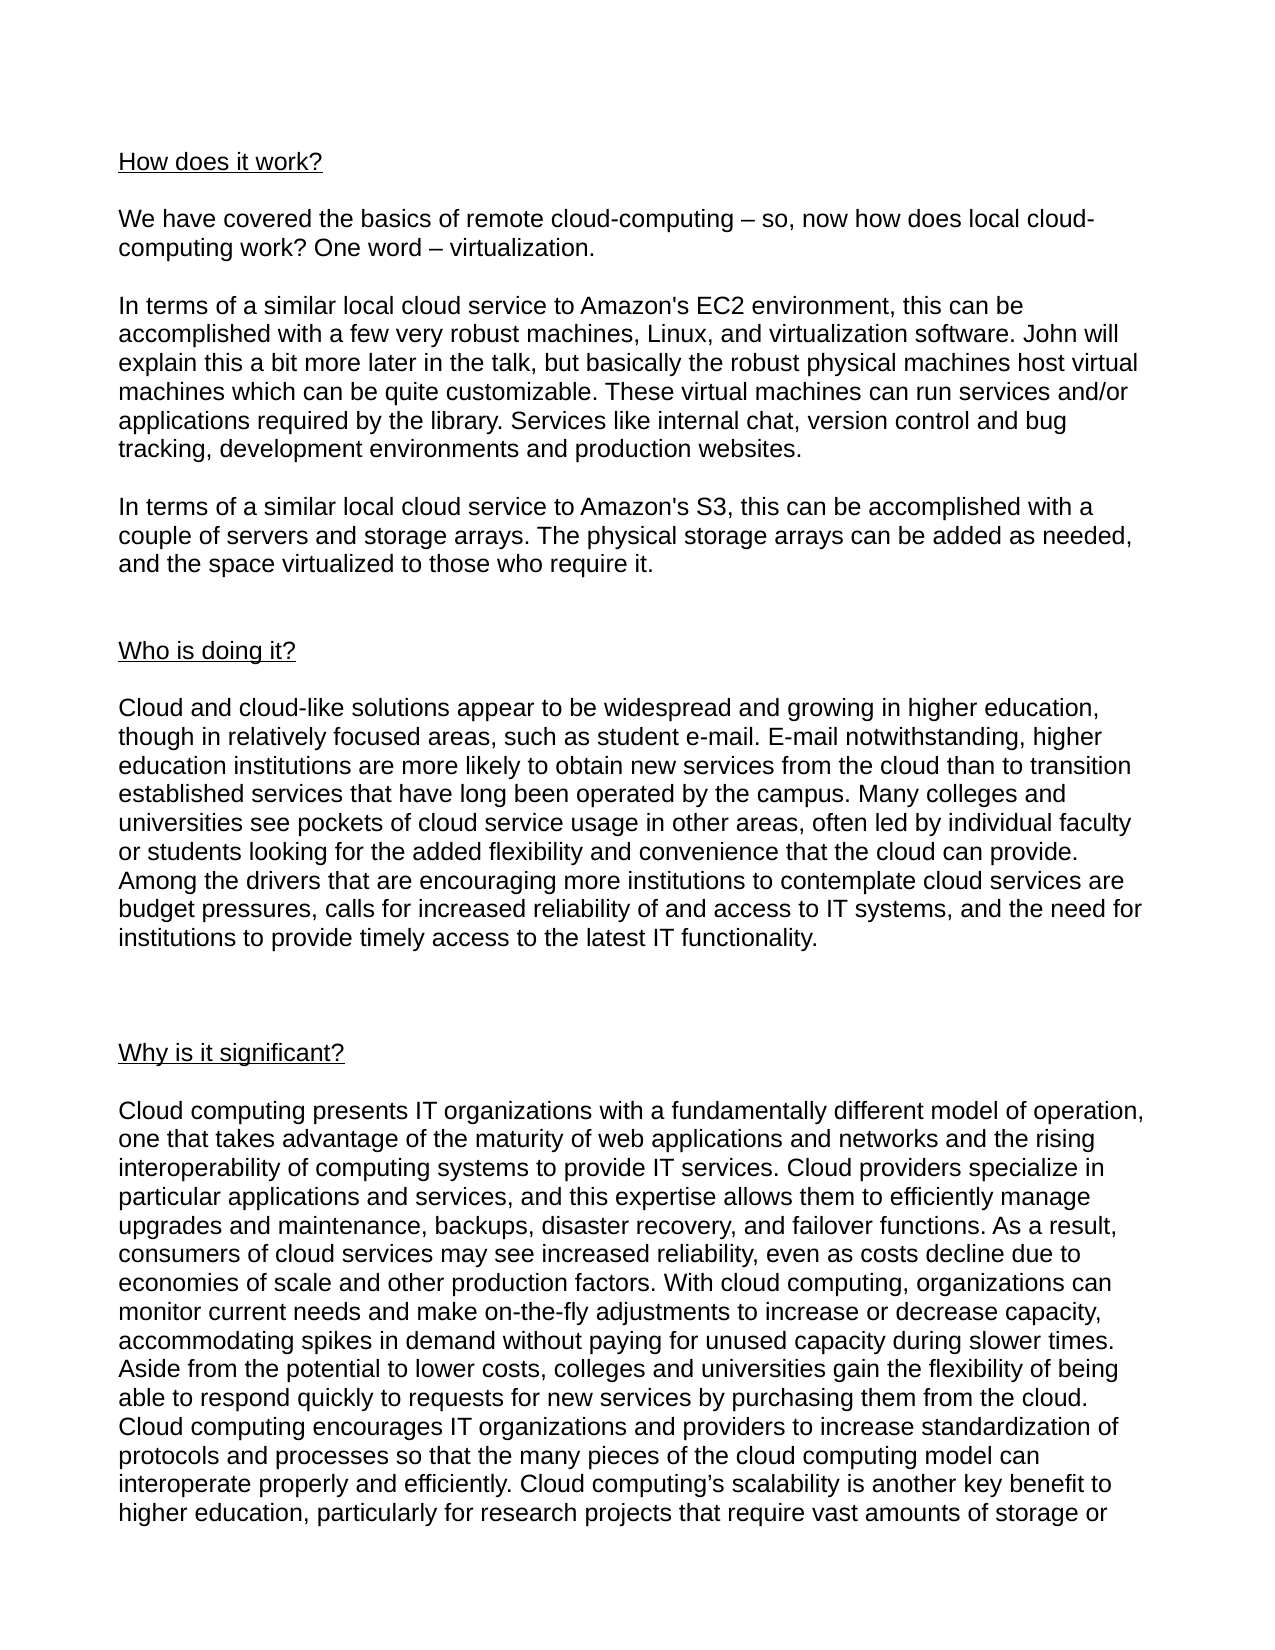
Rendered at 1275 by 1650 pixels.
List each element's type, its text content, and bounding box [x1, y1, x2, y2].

text budget pressures, calls for increased reliability of and access to IT systems, and the need for institutions to provide timely access to the latest IT functionality. [118, 894, 1157, 952]
text We have covered the basics of remote cloud-computing – so, now how does local cloud-computing work? One word – virtualization. [118, 204, 1157, 262]
text Why is it significant? [118, 1038, 1157, 1067]
text Who is doing it? [118, 636, 1157, 664]
text How does it work? [118, 147, 1157, 176]
text In terms of a similar local cloud service to Amazon's EC2 environment, this can be accomplished with a few very robust machines, Linux, and virtualization software. John will explain this a bit more later in the talk, but basically the robust physical machines host virtual machines which can be quite customizable. These virtual machines can run services and/or applications required by the library. Services like internal chat, version control and bug tracking, development environments and production websites. [118, 291, 1157, 463]
text Cloud computing presents IT organizations with a fundamentally different model of operation, one that takes advantage of the maturity of web applications and networks and the rising [118, 1096, 1157, 1153]
text In terms of a similar local cloud service to Amazon's S3, this can be accomplished with a couple of servers and storage arrays. The physical storage arrays can be added as needed, and the space virtualized to those who require it. [118, 492, 1157, 578]
text Cloud and cloud-like solutions appear to be widespread and growing in higher education, though in relatively focused areas, such as student e-mail. E-mail notwithstanding, higher education institutions are more likely to obtain new services from the cloud than to transition established services that have long been operated by the campus. Many colleges and universities see pockets of cloud service usage in other areas, often led by individual faculty or students looking for the added flexibility and convenience that the cloud can provide. Among the drivers that are encouraging more institutions to contemplate cloud services are [118, 693, 1157, 894]
text interoperability of computing systems to provide IT services. Cloud providers specialize in particular applications and services, and this expertise allows them to efficiently manage upgrades and maintenance, backups, disaster recovery, and failover functions. As a result, consumers of cloud services may see increased reliability, even as costs decline due to economies of scale and other production factors. With cloud computing, organizations can monitor current needs and make on-the-fly adjustments to increase or decrease capacity, accommodating spikes in demand without paying for unused capacity during slower times. Aside from the potential to lower costs, colleges and universities gain the flexibility of being able to respond quickly to requests for new services by purchasing them from the cloud. Cloud computing encourages IT organizations and providers to increase standardization of protocols and processes so that the many pieces of the cloud computing model can interoperate properly and efficiently. Cloud computing’s scalability is another key benefit to higher education, particularly for research projects that require vast amounts of storage or [118, 1153, 1157, 1527]
